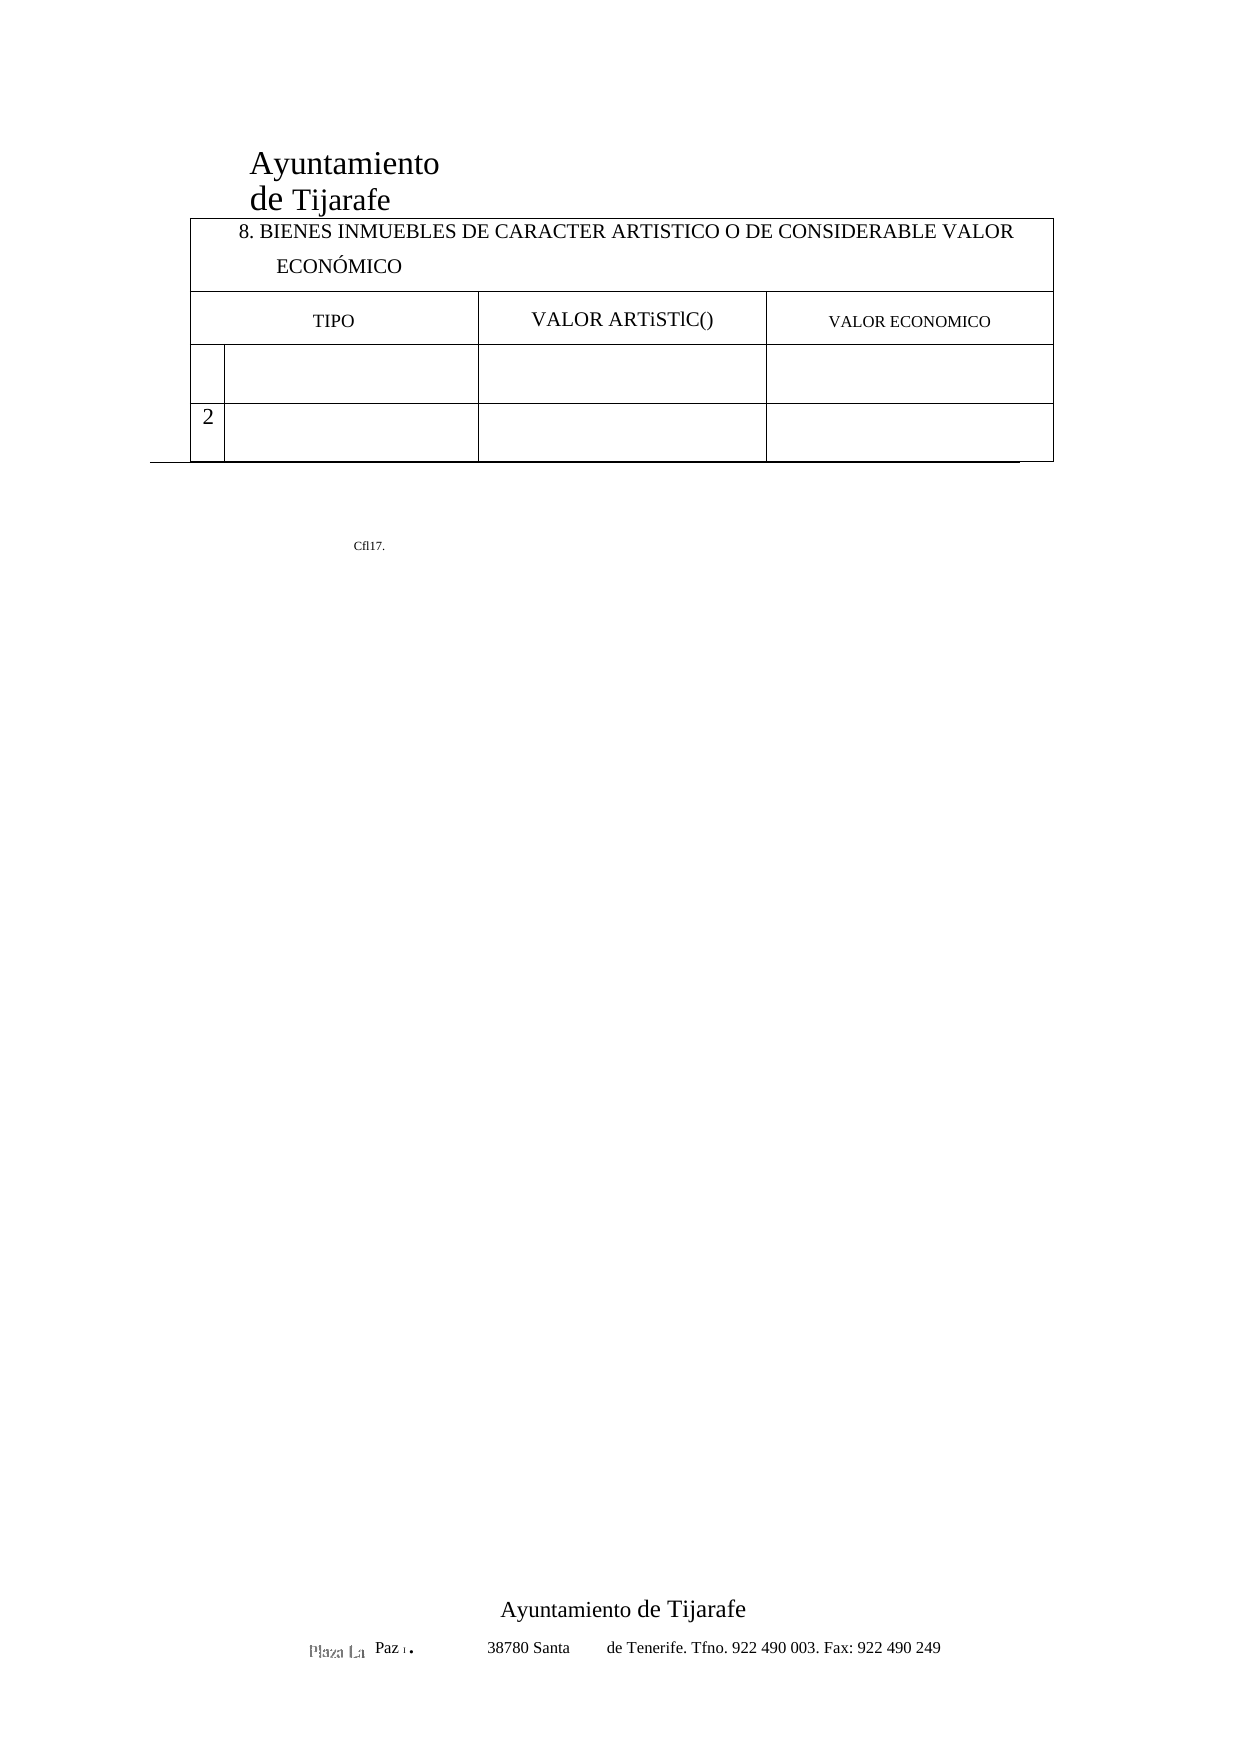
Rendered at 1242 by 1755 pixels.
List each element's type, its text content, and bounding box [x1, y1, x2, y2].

table_cell TIPO [191, 292, 478, 344]
table_cell VALOR ECONOMICO [767, 292, 1053, 344]
table_cell [191, 345, 224, 402]
table_cell VALOR ARTiSTlC() [479, 292, 766, 344]
table_cell 8. BIENES INMUEBLES DE CARACTER ARTISTICO O DE CONSIDERABLE VALOR ECONÓMICO [191, 219, 1053, 291]
table_cell [225, 404, 478, 461]
table_cell [479, 345, 766, 402]
text Cfl17. [353, 538, 1092, 553]
table_cell [767, 345, 1053, 402]
table_cell [479, 404, 766, 461]
table_cell [225, 345, 478, 402]
table_cell 2 [191, 404, 224, 461]
table_cell [767, 404, 1053, 461]
